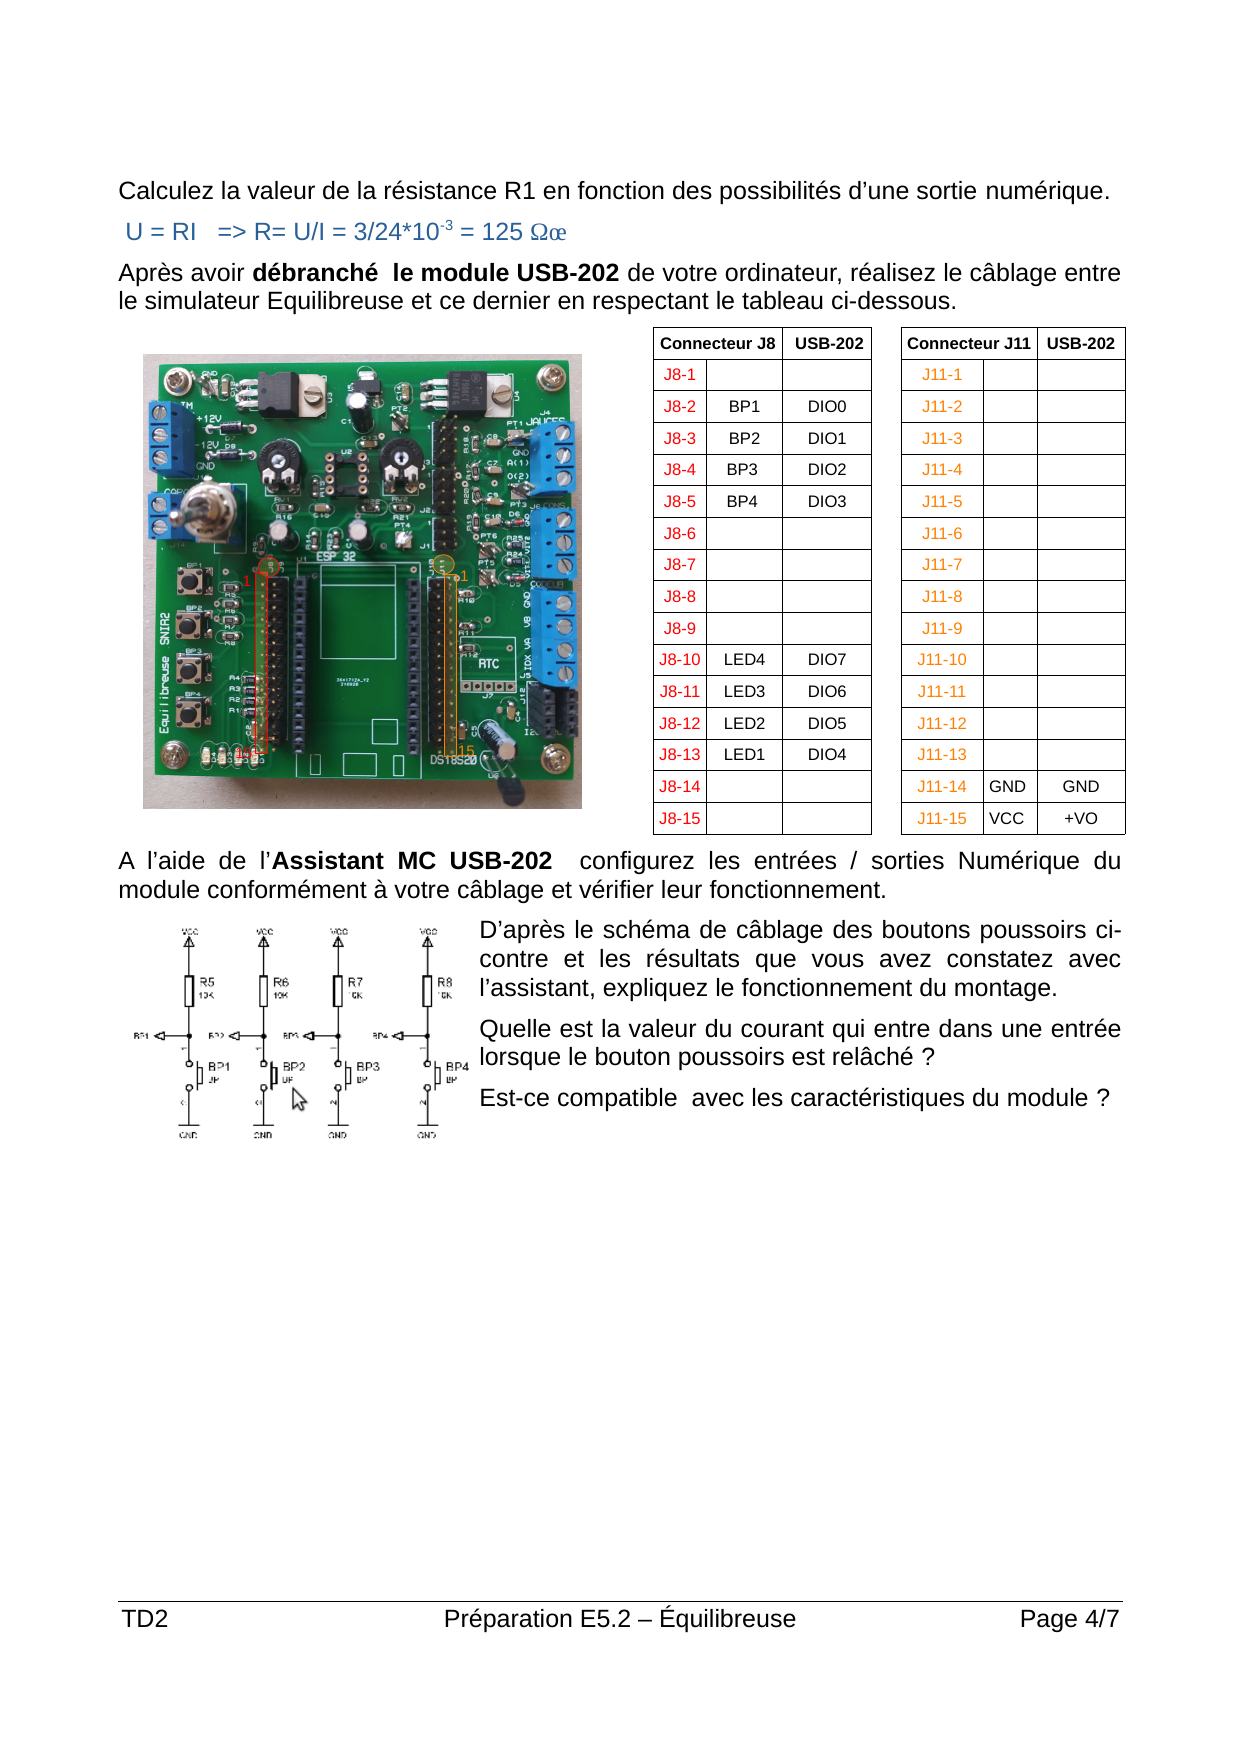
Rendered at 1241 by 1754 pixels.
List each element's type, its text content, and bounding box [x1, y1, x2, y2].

table_cell J8-11 [654, 676, 706, 707]
table_cell [707, 613, 782, 643]
table_cell +VO [1038, 803, 1125, 833]
table_cell BP2 [707, 423, 782, 453]
table_cell LED2 [707, 708, 782, 738]
table_cell BP1 [707, 391, 782, 422]
table_cell [984, 486, 1037, 517]
table_cell DIO3 [783, 486, 871, 517]
table_cell J11-2 [902, 391, 983, 422]
text U = RI => R= U/I = 3/24*10-3 = 125 Ωœ [118, 217, 1123, 246]
table_cell J11-7 [902, 550, 983, 580]
table_cell [984, 360, 1037, 390]
table_cell [783, 803, 871, 833]
table_cell J8-4 [654, 455, 706, 485]
table_cell J8-9 [654, 613, 706, 643]
table_cell DIO6 [783, 676, 871, 707]
table_cell [1038, 676, 1125, 707]
table_cell J11-4 [902, 455, 983, 485]
text A l’aide de l’Assistant MC USB-202 configurez les entrées / sorties Numérique du module conformément à votre câblage et vérifier leur fonctionnement. [118, 846, 1123, 904]
table_header USB-202 [1038, 328, 1125, 358]
table_cell DIO0 [783, 391, 871, 422]
table_cell [872, 675, 901, 707]
table_header Connecteur J8 [654, 328, 782, 358]
table_cell [872, 580, 901, 612]
table_cell [872, 549, 901, 580]
table_cell [984, 645, 1037, 675]
table_cell [707, 581, 782, 612]
table_cell J8-6 [654, 518, 706, 548]
table_cell J11-15 [902, 803, 983, 833]
table_cell J11-5 [902, 486, 983, 517]
table_cell VCC [984, 803, 1037, 833]
table_header USB-202 [783, 328, 871, 358]
table_cell [1038, 518, 1125, 548]
table_cell DIO1 [783, 423, 871, 453]
table_cell J8-10 [654, 645, 706, 675]
table_cell J8-2 [654, 391, 706, 422]
table_cell J8-15 [654, 803, 706, 833]
table_cell J11-3 [902, 423, 983, 453]
table_cell LED3 [707, 676, 782, 707]
table_cell J11-13 [902, 740, 983, 770]
table_cell [707, 771, 782, 802]
table_cell GND [1038, 771, 1125, 802]
table_cell [1038, 708, 1125, 738]
text Calculez la valeur de la résistance R1 en fonction des possibilités d’une sortie numérique. [118, 176, 1123, 205]
table_cell J11-10 [902, 645, 983, 675]
table_cell [872, 454, 901, 485]
table_cell LED1 [707, 740, 782, 770]
table_cell BP3 [707, 455, 782, 485]
table_cell J11-1 [902, 360, 983, 390]
table_cell [783, 518, 871, 548]
table_cell [707, 518, 782, 548]
table_cell [1038, 740, 1125, 770]
table_cell [984, 581, 1037, 612]
table_cell [872, 707, 901, 738]
table_cell [984, 676, 1037, 707]
text Est-ce compatible avec les caractéristiques du module ? [480, 1083, 1123, 1112]
picture [117, 914, 480, 1164]
table_cell J11-9 [902, 613, 983, 643]
table_cell [872, 390, 901, 422]
table_cell [872, 612, 901, 643]
table_cell [707, 550, 782, 580]
table_cell J11-6 [902, 518, 983, 548]
table_cell DIO4 [783, 740, 871, 770]
table_cell [1038, 645, 1125, 675]
table_cell [984, 423, 1037, 453]
table_cell [984, 613, 1037, 643]
table_cell J11-11 [902, 676, 983, 707]
table_cell [872, 517, 901, 548]
table_cell [1038, 486, 1125, 517]
text Quelle est la valeur du courant qui entre dans une entrée lorsque le bouton poussoirs est relâché ? [480, 1013, 1123, 1071]
table_cell [783, 581, 871, 612]
table_cell DIO2 [783, 455, 871, 485]
table_cell DIO5 [783, 708, 871, 738]
table_cell [707, 360, 782, 390]
table_cell [984, 518, 1037, 548]
table_cell [783, 550, 871, 580]
table_cell J8-8 [654, 581, 706, 612]
table_cell J11-14 [902, 771, 983, 802]
table_cell J8-7 [654, 550, 706, 580]
table_cell [783, 771, 871, 802]
table_header [872, 327, 901, 358]
table_cell J8-13 [654, 740, 706, 770]
table_header Connecteur J11 [902, 328, 1037, 358]
table_cell [872, 644, 901, 675]
table_cell [872, 802, 901, 833]
table_cell [984, 455, 1037, 485]
table_cell [872, 359, 901, 390]
text D’après le schéma de câblage des boutons poussoirs ci-contre et les résultats que vous avez constatez avec l’assistant, expliquez le fonctionnement du montage. [480, 916, 1123, 1002]
table_cell [1038, 581, 1125, 612]
table_cell [1038, 455, 1125, 485]
table_cell J8-1 [654, 360, 706, 390]
table_cell [1038, 360, 1125, 390]
table_cell J11-12 [902, 708, 983, 738]
table_cell [984, 391, 1037, 422]
table_cell [1038, 613, 1125, 643]
text Après avoir débranché le module USB-202 de votre ordinateur, réalisez le câblage entre le simulateur Equilibreuse et ce dernier en respectant le tableau ci-dessous. [118, 257, 1123, 315]
table_cell [872, 739, 901, 770]
table_cell [984, 708, 1037, 738]
table_cell J8-14 [654, 771, 706, 802]
table_cell [872, 485, 901, 517]
table_cell J8-5 [654, 486, 706, 517]
table_cell [984, 740, 1037, 770]
table_cell LED4 [707, 645, 782, 675]
table_cell [1038, 423, 1125, 453]
table_cell J8-3 [654, 423, 706, 453]
table_cell [1038, 550, 1125, 580]
table_cell BP4 [707, 486, 782, 517]
table_cell J11-8 [902, 581, 983, 612]
table_cell [707, 803, 782, 833]
table_cell [872, 770, 901, 802]
table_cell [872, 422, 901, 453]
table_cell J8-12 [654, 708, 706, 738]
table_cell DIO7 [783, 645, 871, 675]
table_cell [783, 613, 871, 643]
table_cell [1038, 391, 1125, 422]
table_cell GND [984, 771, 1037, 802]
table_cell [984, 550, 1037, 580]
table_cell [783, 360, 871, 390]
